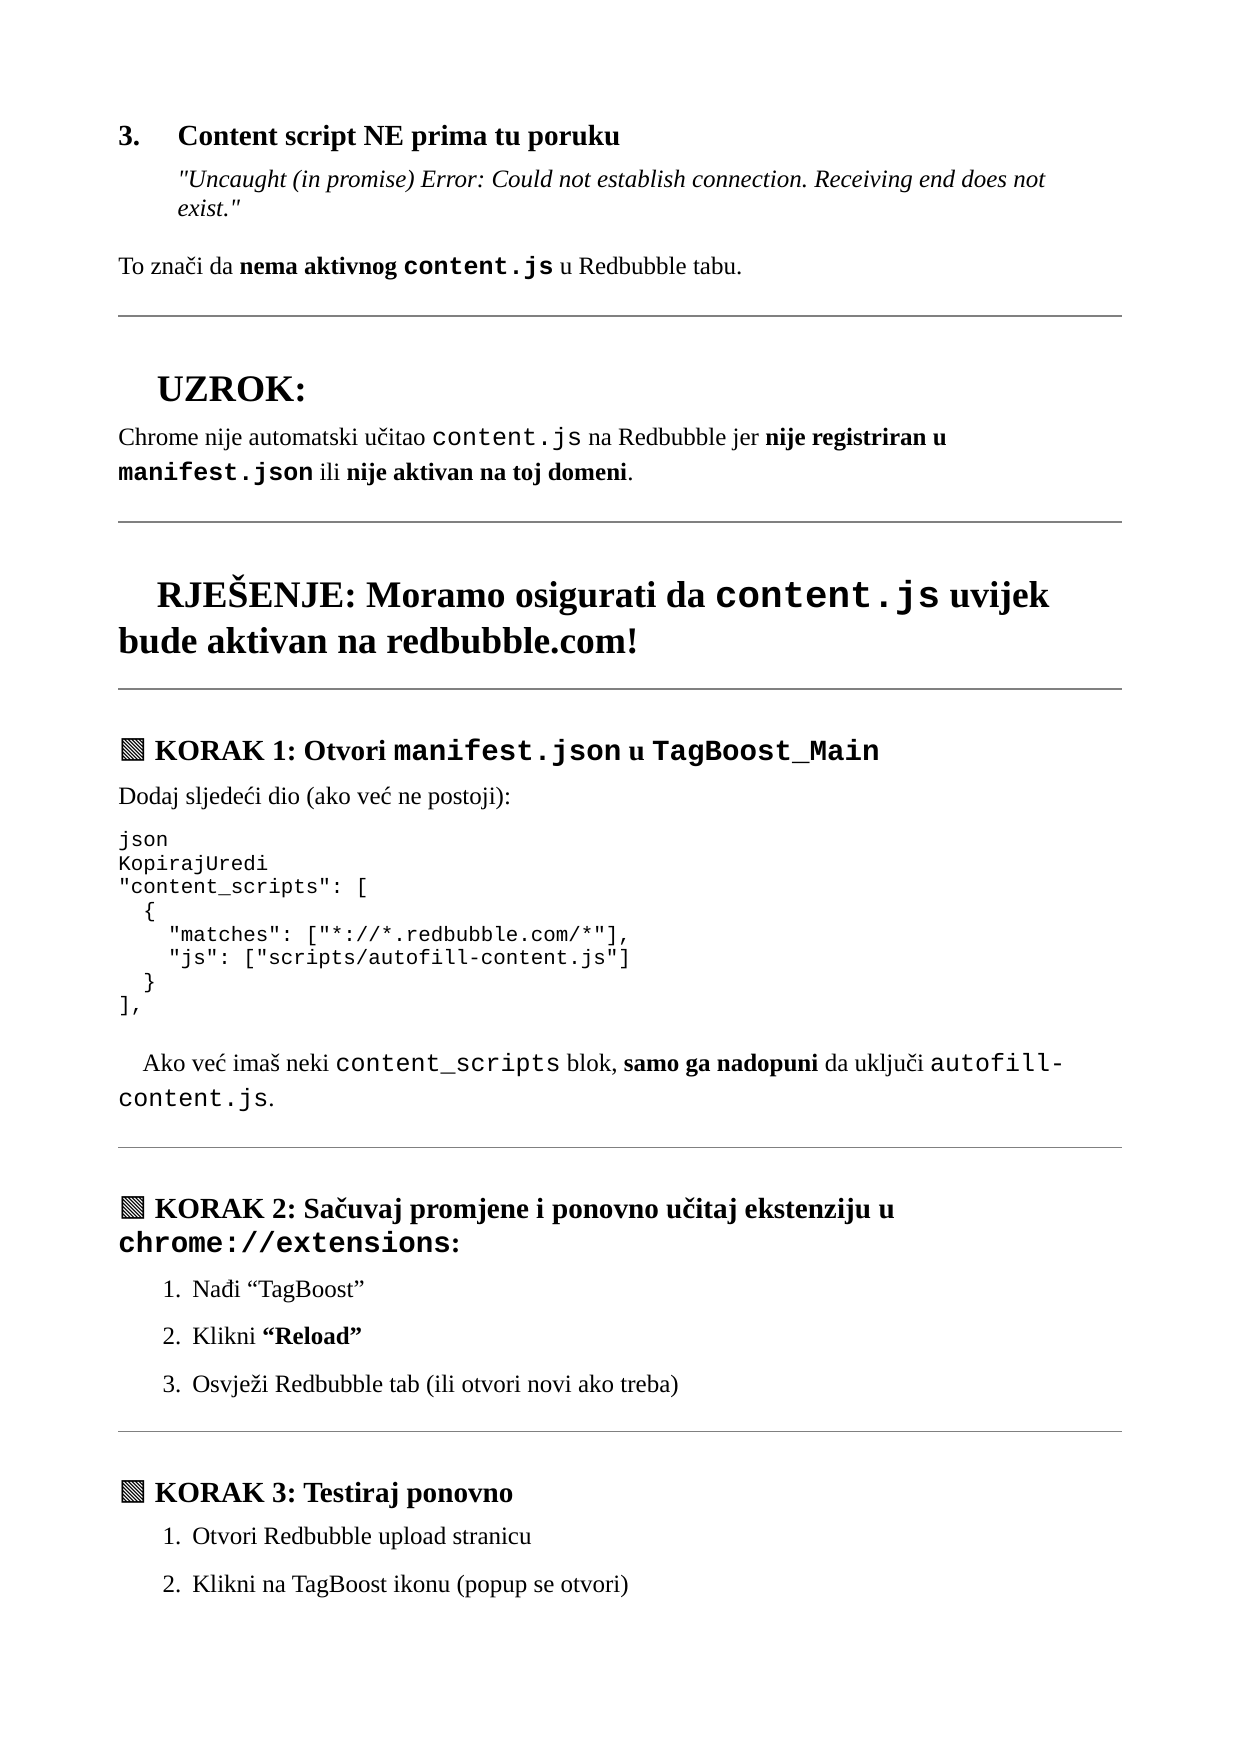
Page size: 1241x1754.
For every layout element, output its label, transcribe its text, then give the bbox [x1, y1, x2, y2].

subtitle 🔧 UZROK: [118, 366, 1122, 409]
text Dodaj sljedeći dio (ako već ne postoji): [118, 781, 1122, 810]
list Osvježi Redbubble tab (ili otvori novi ako treba) [162, 1369, 1122, 1398]
text { [118, 900, 1122, 923]
text } [118, 971, 1122, 994]
text "js": ["scripts/autofill-content.js"] [118, 947, 1122, 971]
text 📌 Ako već imaš neki content_scripts blok, samo ga nadopuni da uključi autofill-content.js. [118, 1048, 1122, 1113]
subtitle 🟩 KORAK 1: Otvori manifest.json u TagBoost_Main [118, 733, 1122, 769]
text ], [118, 994, 1122, 1018]
subtitle 3. ❌ Content script NE prima tu poruku [118, 118, 1122, 152]
text json [118, 829, 1122, 853]
text "Uncaught (in promise) Error: Could not establish connection. Receiving end does not exist." [177, 164, 1063, 222]
list Nađi “TagBoost” [162, 1274, 1122, 1302]
list Otvori Redbubble upload stranicu [162, 1521, 1122, 1550]
text "content_scripts": [ [118, 876, 1122, 900]
list Klikni “Reload” [162, 1321, 1122, 1350]
text KopirajUredi [118, 853, 1122, 876]
subtitle ✅ RJEŠENJE: Moramo osigurati da content.js uvijek bude aktivan na redbubble.com! [118, 572, 1122, 661]
list Klikni na TagBoost ikonu (popup se otvori) [162, 1569, 1122, 1598]
subtitle 🟩 KORAK 2: Sačuvaj promjene i ponovno učitaj ekstenziju u chrome://extensions: [118, 1192, 1122, 1261]
text Chrome nije automatski učitao content.js na Redbubble jer nije registriran u manifest.json ili nije aktivan na toj domeni. [118, 422, 1122, 488]
text To znači da nema aktivnog content.js u Redbubble tabu. [118, 251, 1122, 282]
text "matches": ["*://*.redbubble.com/*"], [118, 923, 1122, 947]
subtitle 🟩 KORAK 3: Testiraj ponovno [118, 1475, 1122, 1509]
